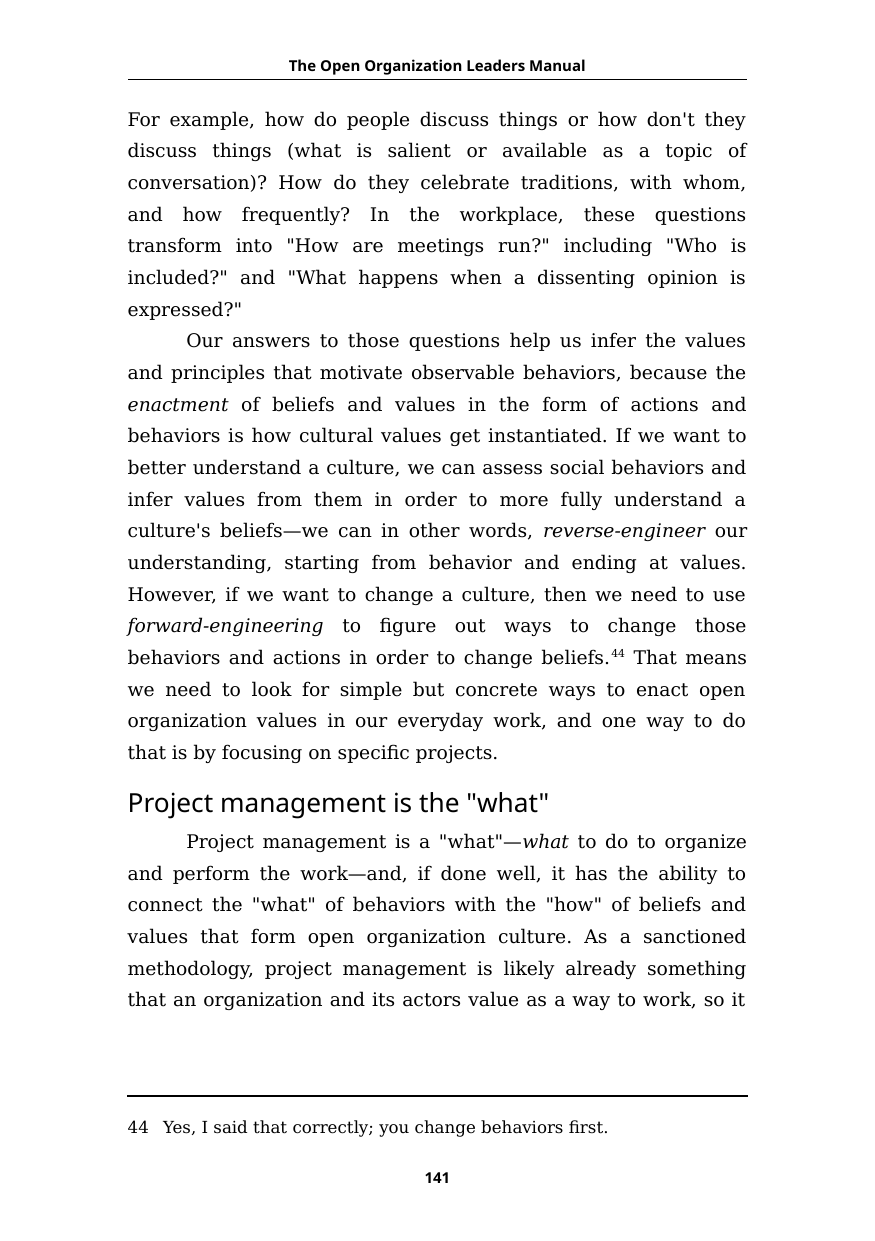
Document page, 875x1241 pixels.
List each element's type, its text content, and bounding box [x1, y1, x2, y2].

text Project management is a "what"—what to do to organize and perform the work—and, if done well, it has the ability to connect the "what" of behaviors with the "how" of beliefs and values that form open organization culture. As a sanctioned methodology, project management is likely already something that an organization and its actors value as a way to work, so it [127, 831, 747, 1011]
subtitle Project management is the "what" [127, 788, 747, 819]
text Yes, I said that correctly; you change behaviors first. [127, 1118, 747, 1138]
text For example, how do people discuss things or how don't they discuss things (what is salient or available as a topic of conversation)? How do they celebrate traditions, with whom, and how frequently? In the workplace, these questions transform into "How are meetings run?" including "Who is included?" and "What happens when a dissenting opinion is expressed?" [127, 109, 747, 321]
text Our answers to those questions help us infer the values and principles that motivate observable behaviors, because the enactment of beliefs and values in the form of actions and behaviors is how cultural values get instantiated. If we want to better understand a culture, we can assess social behaviors and infer values from them in order to more fully understand a culture's beliefs—we can in other words, reverse-engineer our understanding, starting from behavior and ending at values. However, if we want to change a culture, then we need to use forward-engineering to figure out ways to change those behaviors and actions in order to change beliefs. That means we need to look for simple but concrete ways to enact open organization values in our everyday work, and one way to do that is by focusing on specific projects. [127, 330, 747, 764]
